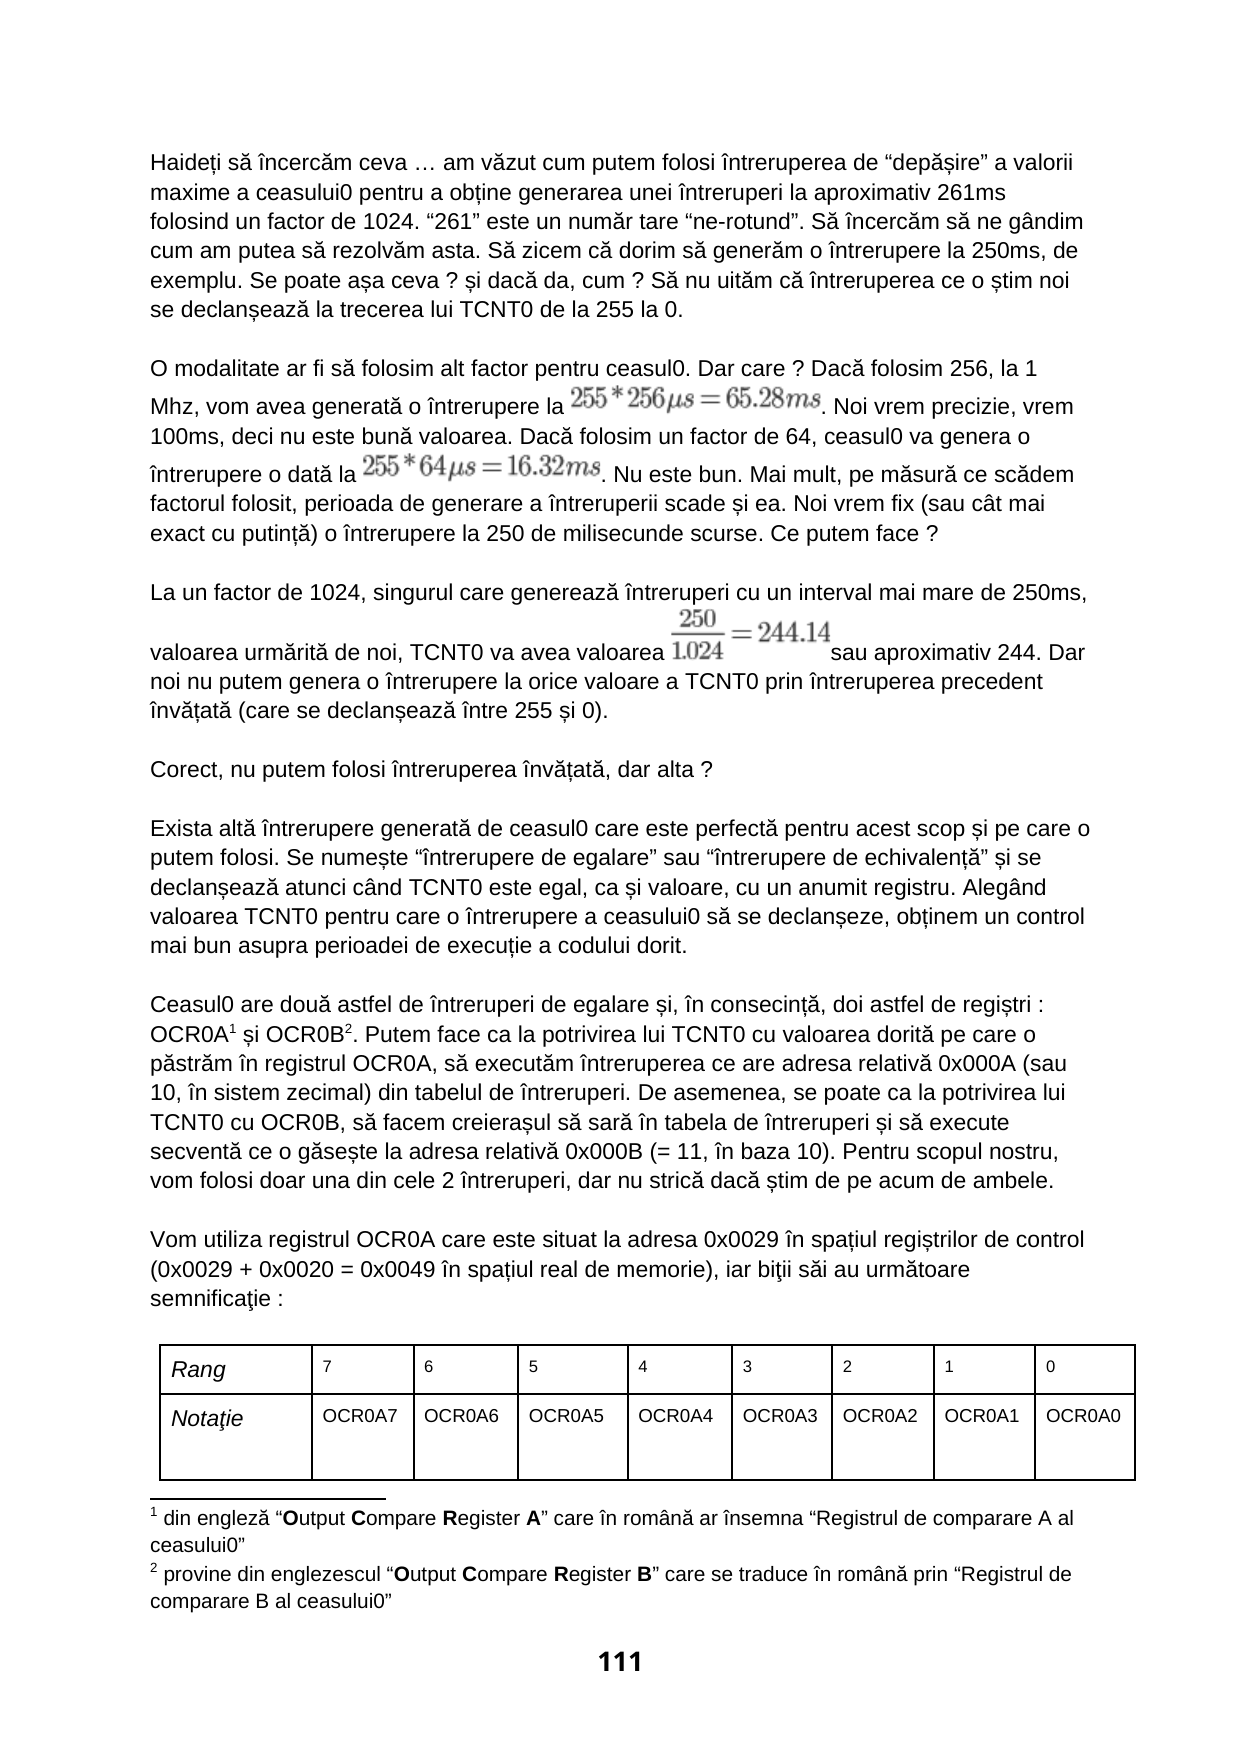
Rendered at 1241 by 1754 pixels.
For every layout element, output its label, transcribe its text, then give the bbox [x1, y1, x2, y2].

table_cell OCR0A6 [415, 1395, 517, 1479]
table_header 4 [629, 1346, 731, 1393]
text O modalitate ar fi să folosim alt factor pentru ceasul0. Dar care ? Dacă folosim 256, la 1 Mhz, vom avea generată o întrerupere la . Noi vrem precizie, vrem 100ms, deci nu este bună valoarea. Dacă folosim un factor de 64, ceasul0 va genera o întrerupere o dată la . Nu este bun. Mai mult, pe măsură ce scădem factorul folosit, perioada de generare a întreruperii scade și ea. Noi vrem fix (sau cât mai exact cu putință) o întrerupere la 250 de milisecunde scurse. Ce putem face ? [150, 356, 1091, 546]
table_header 2 [833, 1346, 933, 1393]
picture [671, 608, 831, 661]
table_cell OCR0A0 [1036, 1395, 1134, 1479]
text Vom utiliza registrul OCR0A care este situat la adresa 0x0029 în spațiul regiștrilor de control (0x0029 + 0x0020 = 0x0049 în spațiul real de memorie), iar biţii săi au următoare semnificaţie : [150, 1227, 1091, 1311]
text Exista altă întrerupere generată de ceasul0 care este perfectă pentru acest scop și pe care o putem folosi. Se numește “întrerupere de egalare” sau “întrerupere de echivalență” și se declanșează atunci când TCNT0 este egal, ca și valoare, cu un anumit registru. Alegând valoarea TCNT0 pentru care o întrerupere a ceasului0 să se declanșeze, obținem un control mai bun asupra perioadei de execuție a codului dorit. [150, 816, 1091, 959]
text Ceasul0 are două astfel de întreruperi de egalare și, în consecință, doi astfel de regiștri : OCR0A și OCR0B. Putem face ca la potrivirea lui TCNT0 cu valoarea dorită pe care o păstrăm în registrul OCR0A, să executăm întreruperea ce are adresa relativă 0x000A (sau 10, în sistem zecimal) din tabelul de întreruperi. De asemenea, se poate ca la potrivirea lui TCNT0 cu OCR0B, să facem creierașul să sară în tabela de întreruperi și să execute secventă ce o găsește la adresa relativă 0x000B (= 11, în baza 10). Pentru scopul nostru, vom folosi doar una din cele 2 întreruperi, dar nu strică dacă știm de pe acum de ambele. [150, 992, 1091, 1194]
picture [570, 385, 821, 415]
table_cell OCR0A3 [733, 1395, 831, 1479]
text din engleză “Output Compare Register A” care în română ar însemna “Registrul de comparare A al ceasului0” [150, 1505, 1091, 1557]
table_cell OCR0A2 [833, 1395, 933, 1479]
picture [362, 452, 601, 483]
table_header 7 [313, 1346, 413, 1393]
text Haideți să încercăm ceva … am văzut cum putem folosi întreruperea de “depășire” a valorii maxime a ceasului0 pentru a obține generarea unei întreruperi la aproximativ 261ms folosind un factor de 1024. “261” este un număr tare “ne-rotund”. Să încercăm să ne gândim cum am putea să rezolvăm asta. Să zicem că dorim să generăm o întrerupere la 250ms, de exemplu. Se poate așa ceva ? și dacă da, cum ? Să nu uităm că întreruperea ce o știm noi se declanșează la trecerea lui TCNT0 de la 255 la 0. [150, 150, 1091, 322]
text Corect, nu putem folosi întreruperea învățată, dar alta ? [150, 757, 1091, 782]
text provine din englezescul “Output Compare Register B” care se traduce în română prin “Registrul de comparare B al ceasului0” [150, 1561, 1091, 1613]
table_cell Notaţie [161, 1395, 311, 1479]
table_header 0 [1036, 1346, 1134, 1393]
table_header 5 [519, 1346, 627, 1393]
table_cell OCR0A7 [313, 1395, 413, 1479]
text La un factor de 1024, singurul care generează întreruperi cu un interval mai mare de 250ms, valoarea urmărită de noi, TCNT0 va avea valoarea sau aproximativ 244. Dar noi nu putem genera o întrerupere la orice valoare a TCNT0 prin întreruperea precedent învățată (care se declanșează între 255 și 0). [150, 579, 1091, 724]
table_header Rang [161, 1346, 311, 1393]
table_header 6 [415, 1346, 517, 1393]
table_cell OCR0A5 [519, 1395, 627, 1479]
table_cell OCR0A4 [629, 1395, 731, 1479]
table_header 3 [733, 1346, 831, 1393]
table_cell OCR0A1 [935, 1395, 1034, 1479]
table_header 1 [935, 1346, 1034, 1393]
